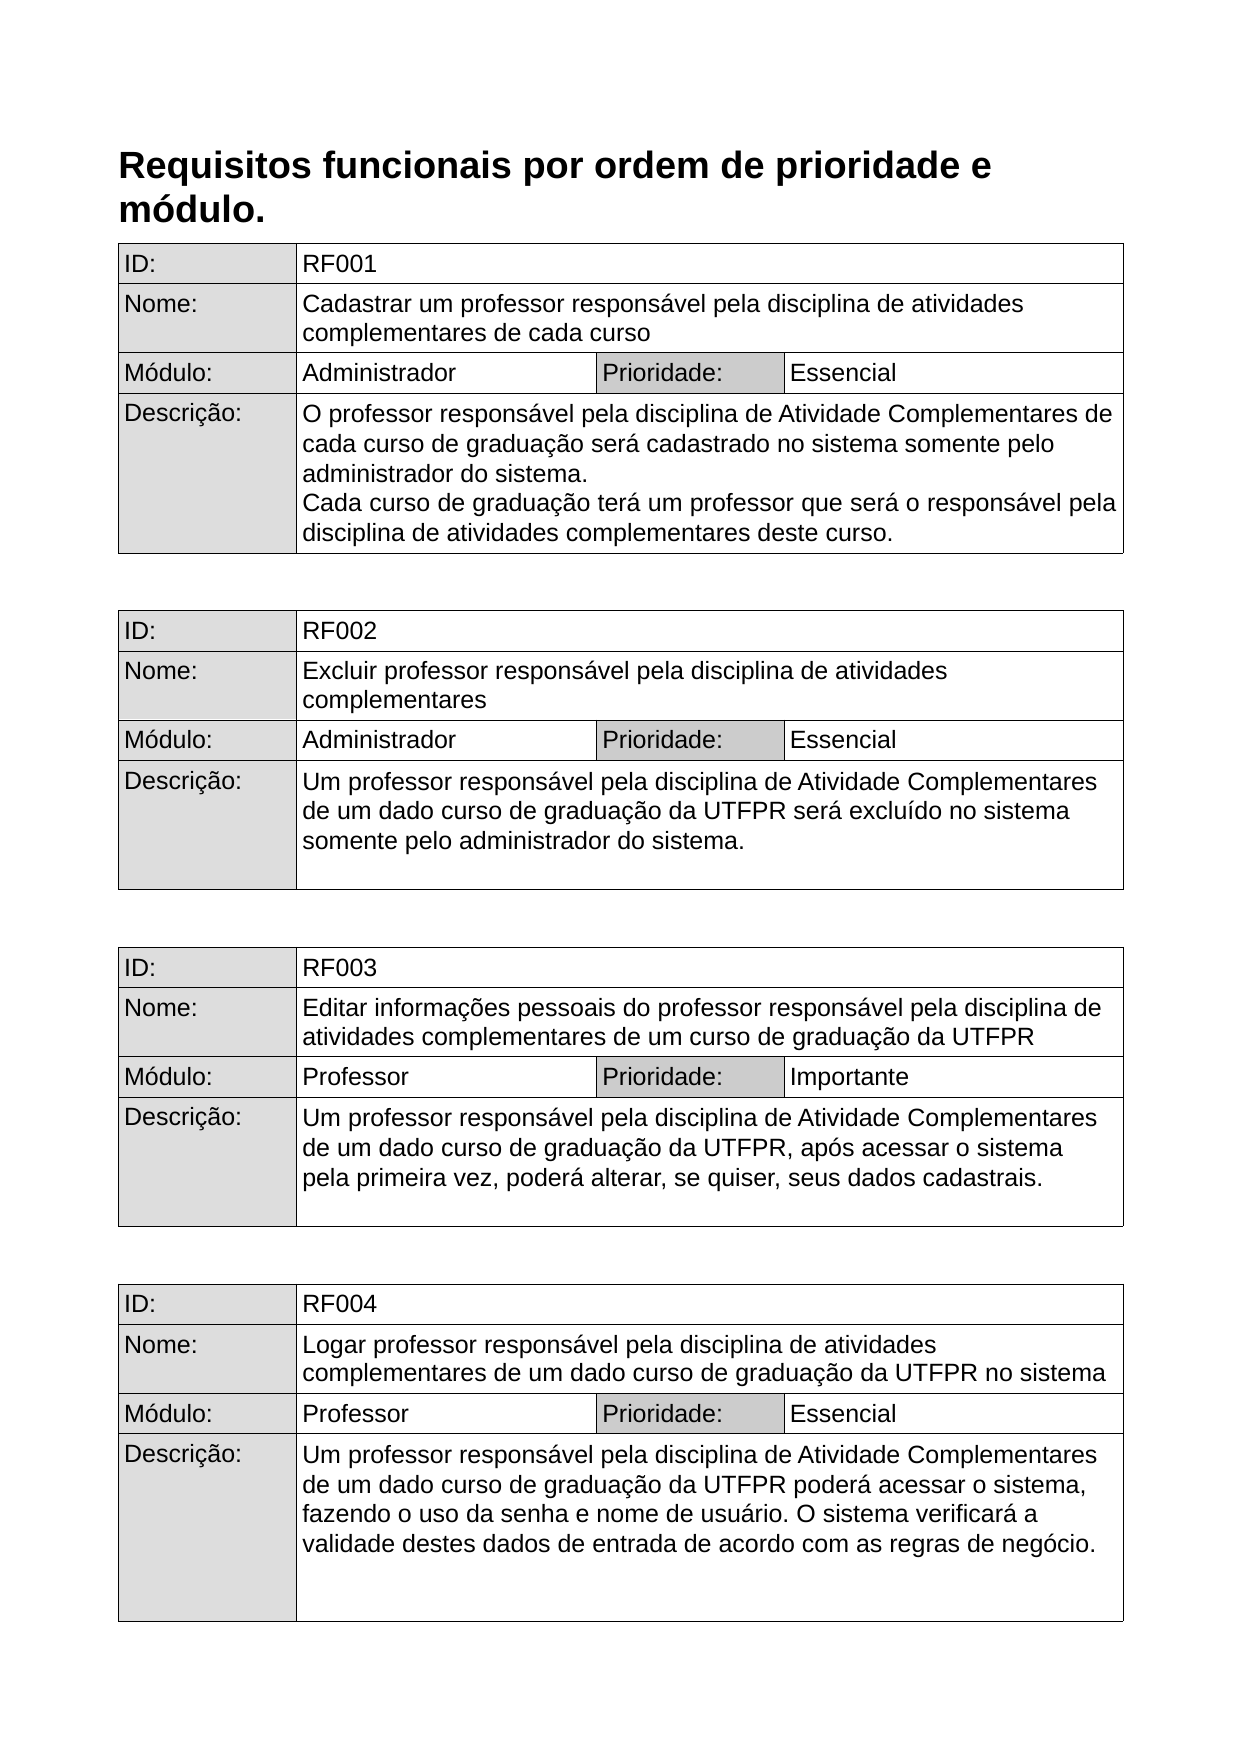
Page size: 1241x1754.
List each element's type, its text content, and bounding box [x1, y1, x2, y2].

subtitle Requisitos funcionais por ordem de prioridade e módulo. [118, 143, 1122, 230]
table_cell Administrador [297, 353, 596, 393]
table_header ID: [119, 244, 296, 283]
table_cell Essencial [785, 721, 1123, 760]
table_cell Editar informações pessoais do professor responsável pela disciplina de atividades complementares de um curso de graduação da UTFPR [297, 988, 1123, 1056]
table_cell Nome: [119, 988, 296, 1056]
table_cell Um professor responsável pela disciplina de Atividade Complementares de um dado curso de graduação da UTFPR poderá acessar o sistema, fazendo o uso da senha e nome de usuário. O sistema verificará a validade destes dados de entrada de acordo com as regras de negócio. [297, 1434, 1123, 1621]
table_cell Módulo: [119, 721, 296, 760]
table_cell Descrição: [119, 761, 296, 889]
table_cell Professor [297, 1057, 596, 1097]
table_header RF002 [297, 611, 1123, 651]
table_cell Módulo: [119, 1057, 296, 1097]
table_cell Prioridade: [597, 353, 784, 393]
table_cell Nome: [119, 652, 296, 719]
table_cell O professor responsável pela disciplina de Atividade Complementares de cada curso de graduação será cadastrado no sistema somente pelo administrador do sistema. Cada curso de graduação terá um professor que será o responsável pela disciplina de atividades complementares deste curso. [297, 394, 1123, 553]
table_header ID: [119, 611, 296, 651]
table_cell Módulo: [119, 1394, 296, 1433]
table_cell Importante [785, 1057, 1123, 1097]
table_cell Nome: [119, 1325, 296, 1393]
table_cell Prioridade: [597, 721, 784, 760]
table_cell Descrição: [119, 1098, 296, 1226]
table_cell Cadastrar um professor responsável pela disciplina de atividades complementares de cada curso [297, 284, 1123, 352]
table_header RF003 [297, 948, 1123, 987]
table_cell Um professor responsável pela disciplina de Atividade Complementares de um dado curso de graduação da UTFPR, após acessar o sistema pela primeira vez, poderá alterar, se quiser, seus dados cadastrais. [297, 1098, 1123, 1226]
table_header ID: [119, 948, 296, 987]
table_cell Logar professor responsável pela disciplina de atividades complementares de um dado curso de graduação da UTFPR no sistema [297, 1325, 1123, 1393]
table_cell Excluir professor responsável pela disciplina de atividades complementares [297, 652, 1123, 719]
table_header RF001 [297, 244, 1123, 283]
table_cell Módulo: [119, 353, 296, 393]
table_cell Nome: [119, 284, 296, 352]
table_cell Essencial [785, 353, 1123, 393]
table_cell Administrador [297, 721, 596, 760]
table_cell Um professor responsável pela disciplina de Atividade Complementares de um dado curso de graduação da UTFPR será excluído no sistema somente pelo administrador do sistema. [297, 761, 1123, 889]
table_cell Professor [297, 1394, 596, 1433]
table_header ID: [119, 1285, 296, 1324]
table_header RF004 [297, 1285, 1123, 1324]
table_cell Prioridade: [597, 1057, 784, 1097]
table_cell Descrição: [119, 394, 296, 553]
table_cell Descrição: [119, 1434, 296, 1621]
table_cell Essencial [785, 1394, 1123, 1433]
table_cell Prioridade: [597, 1394, 784, 1433]
